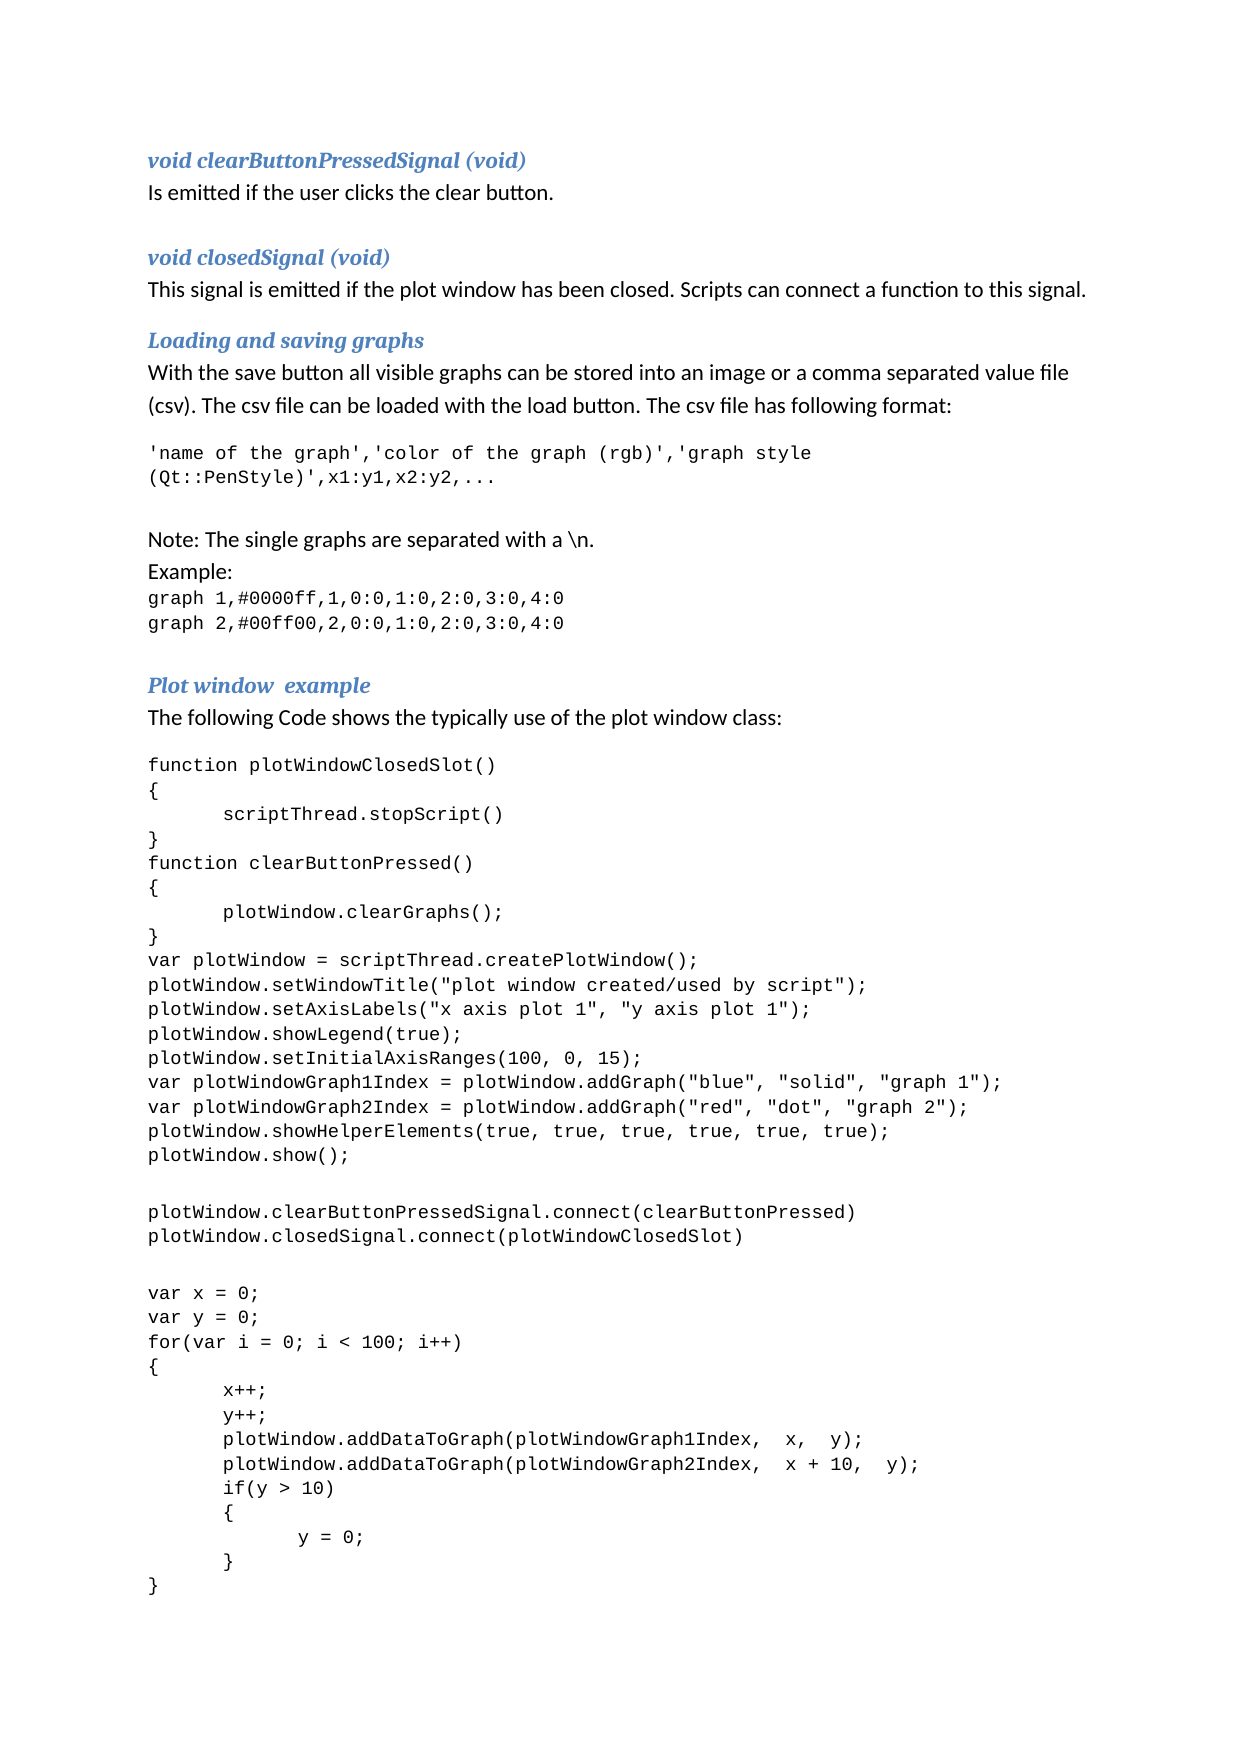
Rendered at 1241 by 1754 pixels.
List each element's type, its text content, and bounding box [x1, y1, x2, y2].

subtitle void clearButtonPressedSignal (void) [148, 148, 1093, 174]
text This signal is emitted if the plot window has been closed. Scripts can connect a function to this signal. [148, 275, 1093, 303]
text plotWindow.showLegend(true); [148, 1024, 1093, 1046]
text Example: [148, 557, 1093, 585]
subtitle Plot window example [148, 673, 1093, 699]
text scriptThread.stopScript() [148, 805, 1093, 826]
text { [148, 1357, 1093, 1378]
text } [148, 927, 1093, 948]
text plotWindow.setInitialAxisRanges(100, 0, 15); [148, 1049, 1093, 1070]
text plotWindow.clearButtonPressedSignal.connect(clearButtonPressed) [148, 1203, 1093, 1224]
text y = 0; [148, 1527, 1093, 1549]
subtitle void closedSignal (void) [148, 245, 1093, 271]
text } [148, 829, 1093, 851]
text plotWindow.addDataToGraph(plotWindowGraph1Index, x, y); [148, 1430, 1093, 1451]
text The following Code shows the typically use of the plot window class: [148, 703, 1093, 731]
text { [148, 878, 1093, 899]
text var x = 0; [148, 1284, 1093, 1305]
text y++; [148, 1406, 1093, 1427]
text With the save button all visible graphs can be stored into an image or a comma separated value file (csv). The csv file can be loaded with the load button. The csv file has following format: [148, 358, 1093, 419]
text plotWindow.setAxisLabels("x axis plot 1", "y axis plot 1"); [148, 1000, 1093, 1021]
text var plotWindowGraph2Index = plotWindow.addGraph("red", "dot", "graph 2"); [148, 1097, 1093, 1119]
text plotWindow.closedSignal.connect(plotWindowClosedSlot) [148, 1227, 1093, 1248]
text for(var i = 0; i < 100; i++) [148, 1332, 1093, 1354]
text plotWindow.showHelperElements(true, true, true, true, true, true); [148, 1122, 1093, 1143]
text { [148, 1503, 1093, 1524]
text function plotWindowClosedSlot() [148, 756, 1093, 777]
text function clearButtonPressed() [148, 854, 1093, 875]
text } [148, 1576, 1093, 1597]
text } [148, 1552, 1093, 1573]
text var plotWindowGraph1Index = plotWindow.addGraph("blue", "solid", "graph 1"); [148, 1073, 1093, 1094]
text 'name of the graph','color of the graph (rgb)','graph style (Qt::PenStyle)',x1:y1,x2:y2,... [148, 444, 1093, 489]
subtitle Loading and saving graphs [148, 328, 1093, 355]
text if(y > 10) [148, 1479, 1093, 1500]
text graph 1,#0000ff,1,0:0,1:0,2:0,3:0,4:0 [148, 589, 1093, 610]
text plotWindow.setWindowTitle("plot window created/used by script"); [148, 976, 1093, 997]
text plotWindow.show(); [148, 1146, 1093, 1167]
text var plotWindow = scriptThread.createPlotWindow(); [148, 951, 1093, 972]
text plotWindow.addDataToGraph(plotWindowGraph2Index, x + 10, y); [148, 1454, 1093, 1476]
text x++; [148, 1381, 1093, 1402]
text { [148, 781, 1093, 802]
text graph 2,#00ff00,2,0:0,1:0,2:0,3:0,4:0 [148, 613, 1093, 635]
text Is emitted if the user clicks the clear button. [148, 178, 1093, 206]
text plotWindow.clearGraphs(); [148, 902, 1093, 924]
text Note: The single graphs are separated with a \n. [148, 525, 1093, 553]
text var y = 0; [148, 1308, 1093, 1329]
